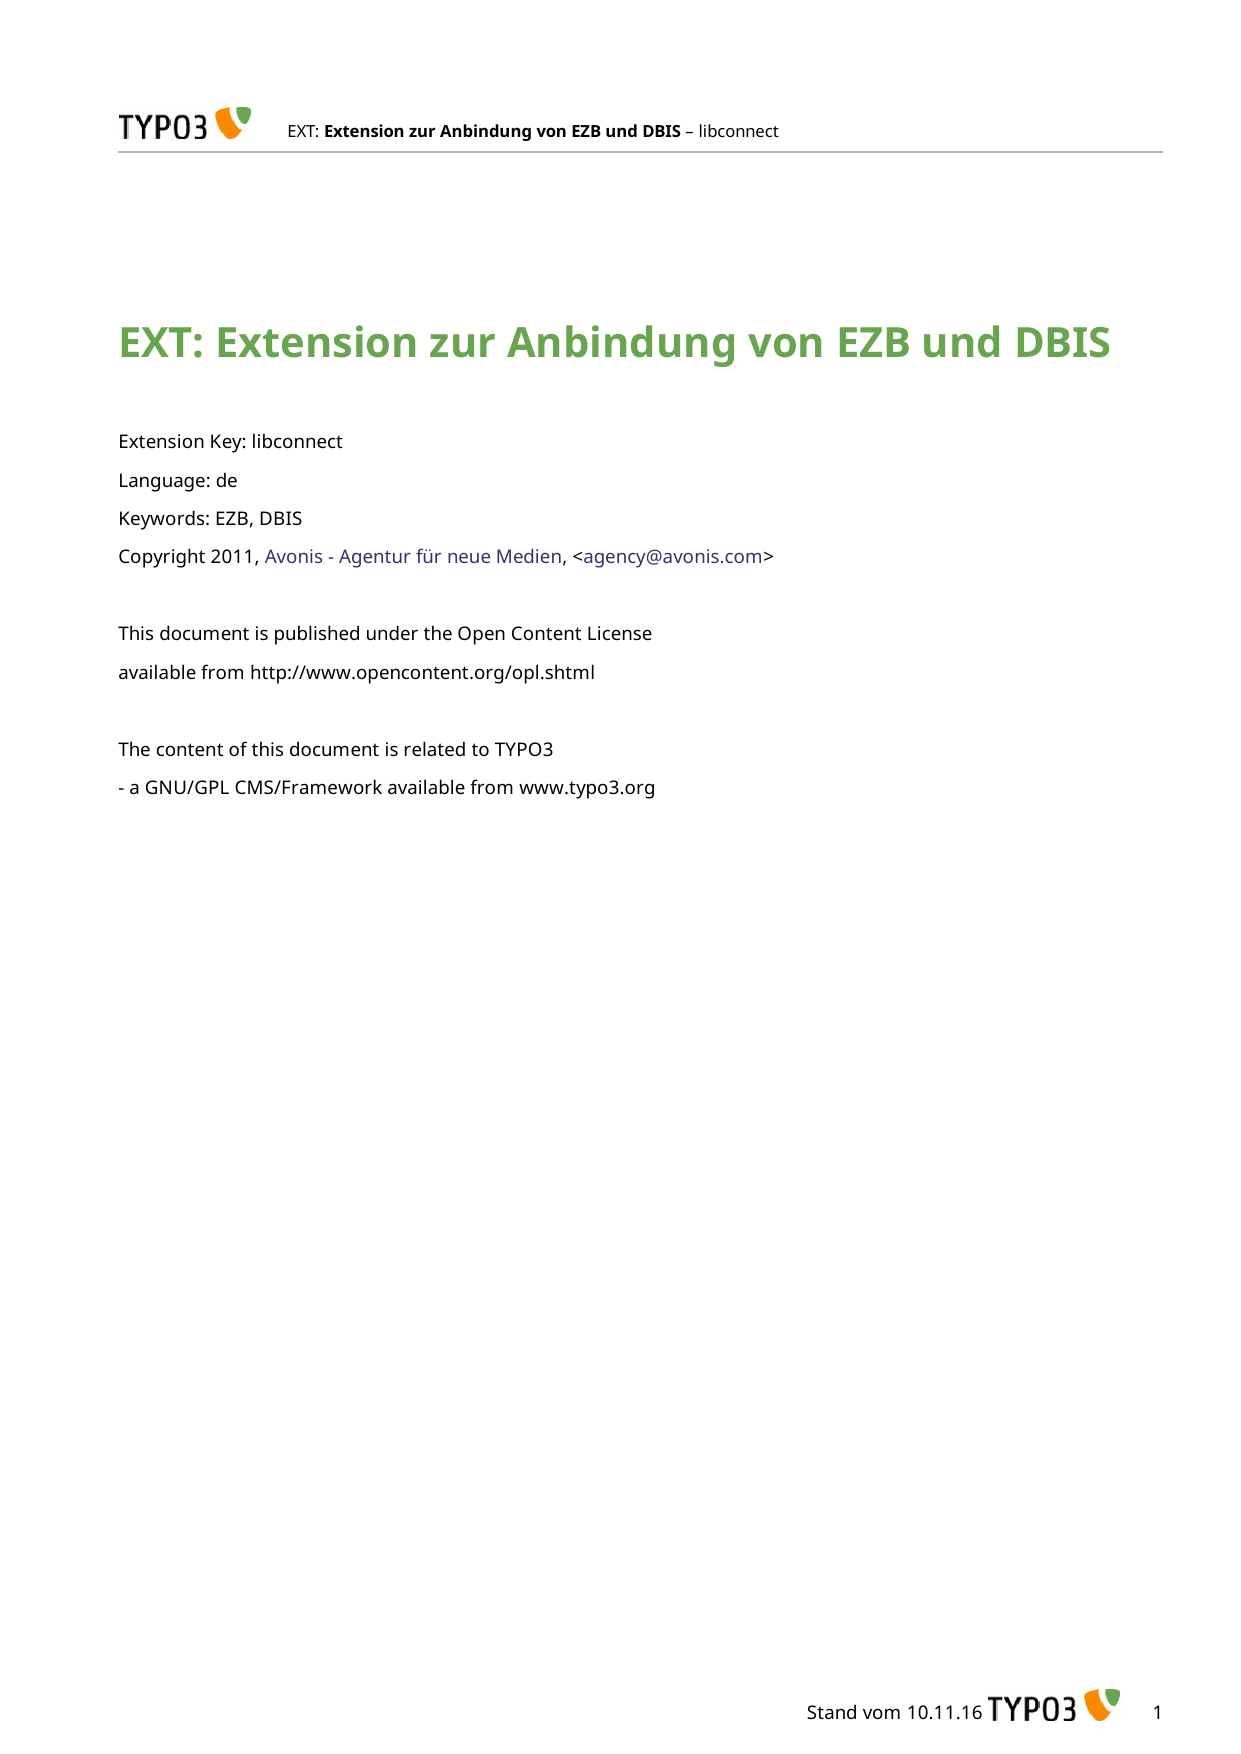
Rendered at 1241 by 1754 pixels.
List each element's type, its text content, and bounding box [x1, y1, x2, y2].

text - a GNU/GPL CMS/Framework available from www.typo3.org [118, 774, 1163, 826]
subtitle EXT: Extension zur Anbindung von EZB und DBIS [118, 313, 1163, 369]
picture [987, 1688, 1123, 1721]
text Copyright 2011, Avonis - Agentur für neue Medien, <agency@avonis.com> [118, 543, 1163, 569]
text Language: de [118, 467, 1163, 493]
text Extension Key: libconnect [118, 428, 1163, 454]
picture [118, 106, 254, 139]
text The content of this document is related to TYPO3 [118, 736, 1163, 762]
text This document is published under the Open Content License [118, 620, 1163, 646]
text available from http://www.opencontent.org/opl.shtml [118, 659, 1163, 685]
text Keywords: EZB, DBIS [118, 505, 1163, 531]
